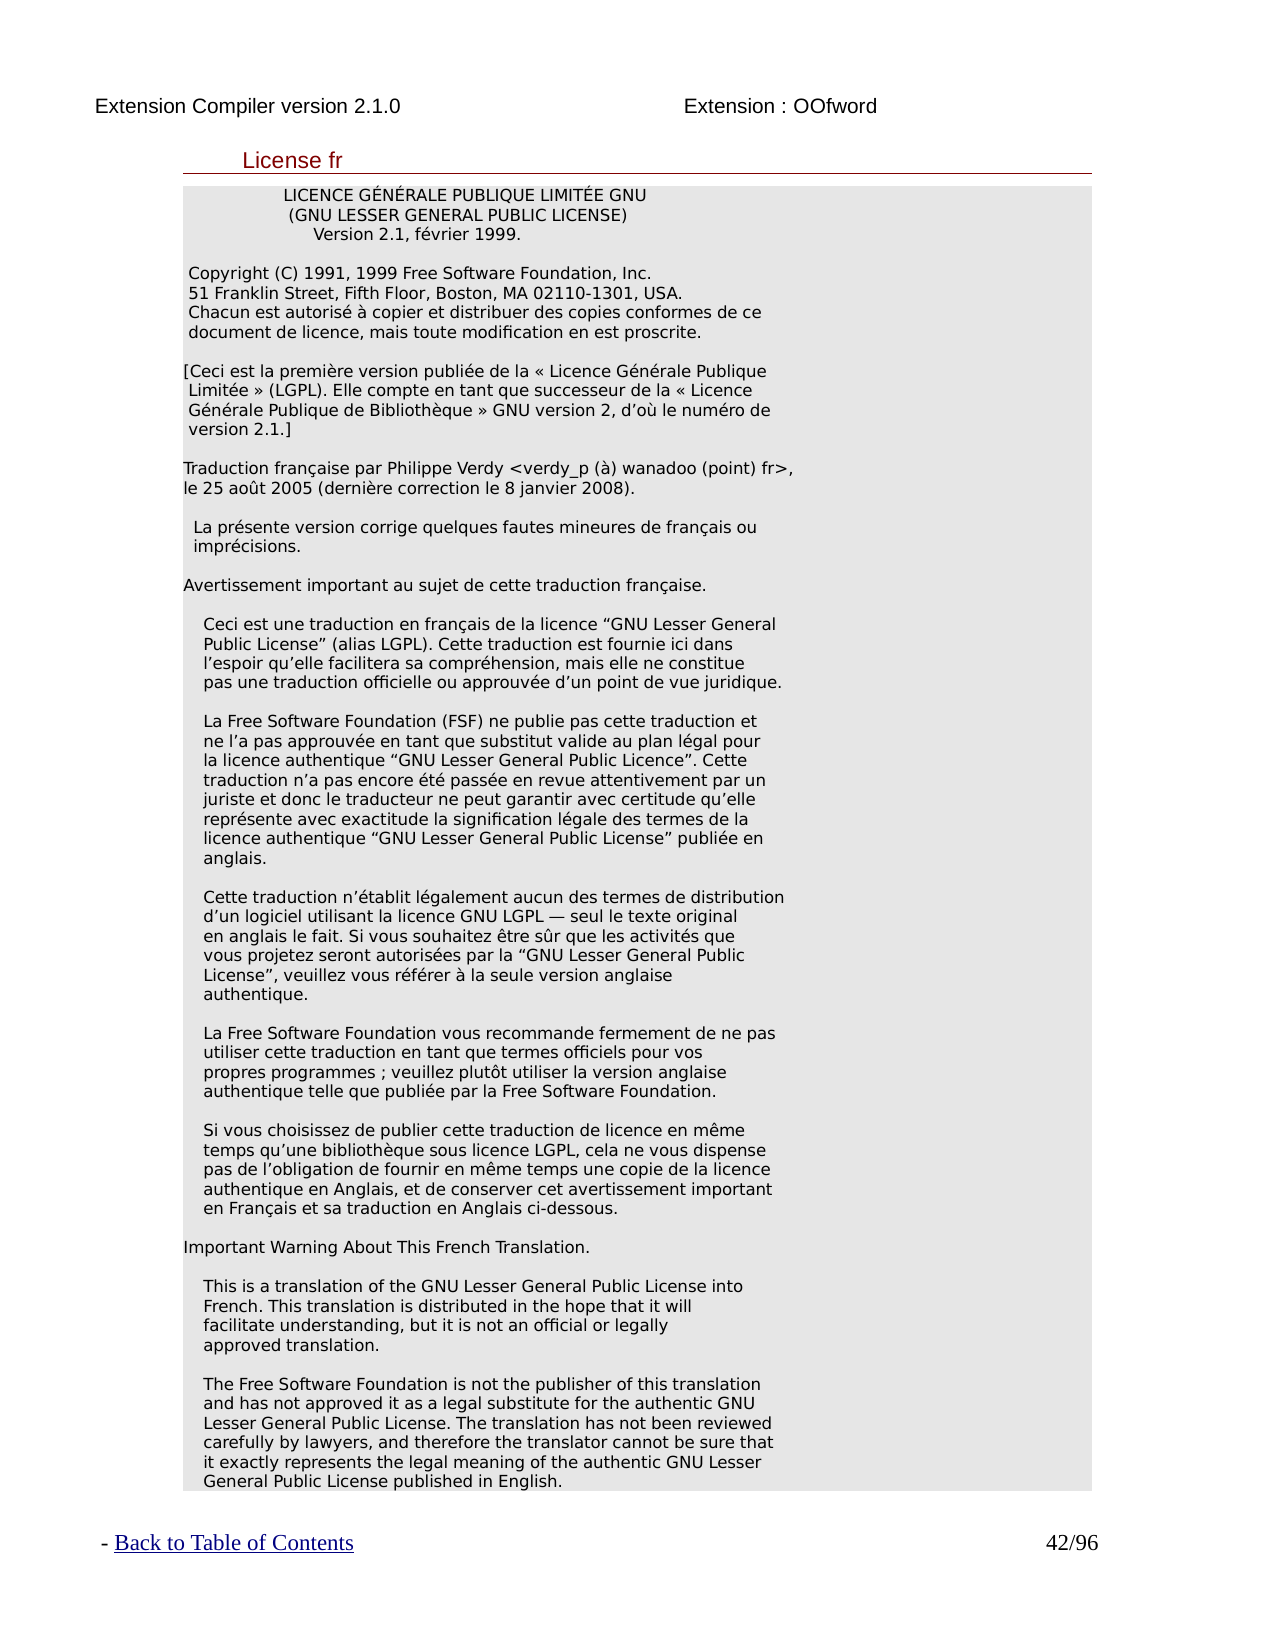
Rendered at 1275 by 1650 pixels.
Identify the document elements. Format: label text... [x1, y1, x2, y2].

text La Free Software Foundation vous recommande fermement de ne pas [183, 1024, 1092, 1043]
text licence authentique “GNU Lesser General Public License” publiée en [183, 829, 1092, 849]
text le 25 août 2005 (dernière correction le 8 janvier 2008). [183, 478, 1092, 498]
text French. This translation is distributed in the hope that it will [183, 1297, 1092, 1316]
text authentique. [183, 985, 1092, 1004]
text Avertissement important au sujet de cette traduction française. [183, 576, 1092, 595]
text vous projetez seront autorisées par la “GNU Lesser General Public [183, 946, 1092, 966]
text This is a translation of the GNU Lesser General Public License into [183, 1277, 1092, 1297]
text en anglais le fait. Si vous souhaitez être sûr que les activités que [183, 927, 1092, 946]
text and has not approved it as a legal substitute for the authentic GNU [183, 1394, 1092, 1413]
text imprécisions. [183, 537, 1092, 556]
text authentique en Anglais, et de conserver cet avertissement important [183, 1180, 1092, 1199]
text ne l’a pas approuvée en tant que substitut valide au plan légal pour [183, 732, 1092, 751]
text représente avec exactitude la signification légale des termes de la [183, 810, 1092, 829]
text it exactly represents the legal meaning of the authentic GNU Lesser [183, 1452, 1092, 1472]
text (GNU LESSER GENERAL PUBLIC LICENSE) [183, 206, 1092, 225]
text juriste et donc le traducteur ne peut garantir avec certitude qu’elle [183, 790, 1092, 810]
text utiliser cette traduction en tant que termes officiels pour vos [183, 1043, 1092, 1063]
text [Ceci est la première version publiée de la « Licence Générale Publique [183, 362, 1092, 381]
text License”, veuillez vous référer à la seule version anglaise [183, 966, 1092, 985]
text The Free Software Foundation is not the publisher of this translation [183, 1374, 1092, 1394]
text Version 2.1, février 1999. [183, 225, 1092, 245]
text Important Warning About This French Translation. [183, 1238, 1092, 1258]
text LICENCE GÉNÉRALE PUBLIQUE LIMITÉE GNU [183, 186, 1092, 206]
text General Public License published in English. [183, 1472, 1092, 1491]
text La présente version corrige quelques fautes mineures de français ou [183, 517, 1092, 537]
text traduction n’a pas encore été passée en revue attentivement par un [183, 771, 1092, 790]
text Limitée » (LGPL). Elle compte en tant que successeur de la « Licence [183, 381, 1092, 401]
text la licence authentique “GNU Lesser General Public Licence”. Cette [183, 751, 1092, 771]
text pas une traduction officielle ou approuvée d’un point de vue juridique. [183, 673, 1092, 693]
text anglais. [183, 849, 1092, 868]
text propres programmes ; veuillez plutôt utiliser la version anglaise [183, 1063, 1092, 1082]
text Ceci est une traduction en français de la licence “GNU Lesser General [183, 615, 1092, 634]
text version 2.1.] [183, 420, 1092, 439]
text Traduction française par Philippe Verdy <verdy_p (à) wanadoo (point) fr>, [183, 459, 1092, 478]
text Cette traduction n’établit légalement aucun des termes de distribution [183, 888, 1092, 907]
text l’espoir qu’elle facilitera sa compréhension, mais elle ne constitue [183, 654, 1092, 673]
text License fr [183, 147, 1092, 173]
text Chacun est autorisé à copier et distribuer des copies conformes de ce [183, 303, 1092, 323]
text Si vous choisissez de publier cette traduction de licence en même [183, 1121, 1092, 1141]
text document de licence, mais toute modification en est proscrite. [183, 323, 1092, 342]
text 51 Franklin Street, Fifth Floor, Boston, MA 02110-1301, USA. [183, 284, 1092, 303]
text Public License” (alias LGPL). Cette traduction est fournie ici dans [183, 634, 1092, 654]
text Lesser General Public License. The translation has not been reviewed [183, 1413, 1092, 1433]
text La Free Software Foundation (FSF) ne publie pas cette traduction et [183, 712, 1092, 732]
text approved translation. [183, 1336, 1092, 1355]
text pas de l’obligation de fournir en même temps une copie de la licence [183, 1160, 1092, 1180]
text carefully by lawyers, and therefore the translator cannot be sure that [183, 1433, 1092, 1452]
text Générale Publique de Bibliothèque » GNU version 2, d’où le numéro de [183, 401, 1092, 420]
text d’un logiciel utilisant la licence GNU LGPL — seul le texte original [183, 907, 1092, 927]
text temps qu’une bibliothèque sous licence LGPL, cela ne vous dispense [183, 1141, 1092, 1160]
text Copyright (C) 1991, 1999 Free Software Foundation, Inc. [183, 264, 1092, 284]
text en Français et sa traduction en Anglais ci-dessous. [183, 1199, 1092, 1219]
text facilitate understanding, but it is not an official or legally [183, 1316, 1092, 1336]
text authentique telle que publiée par la Free Software Foundation. [183, 1082, 1092, 1102]
